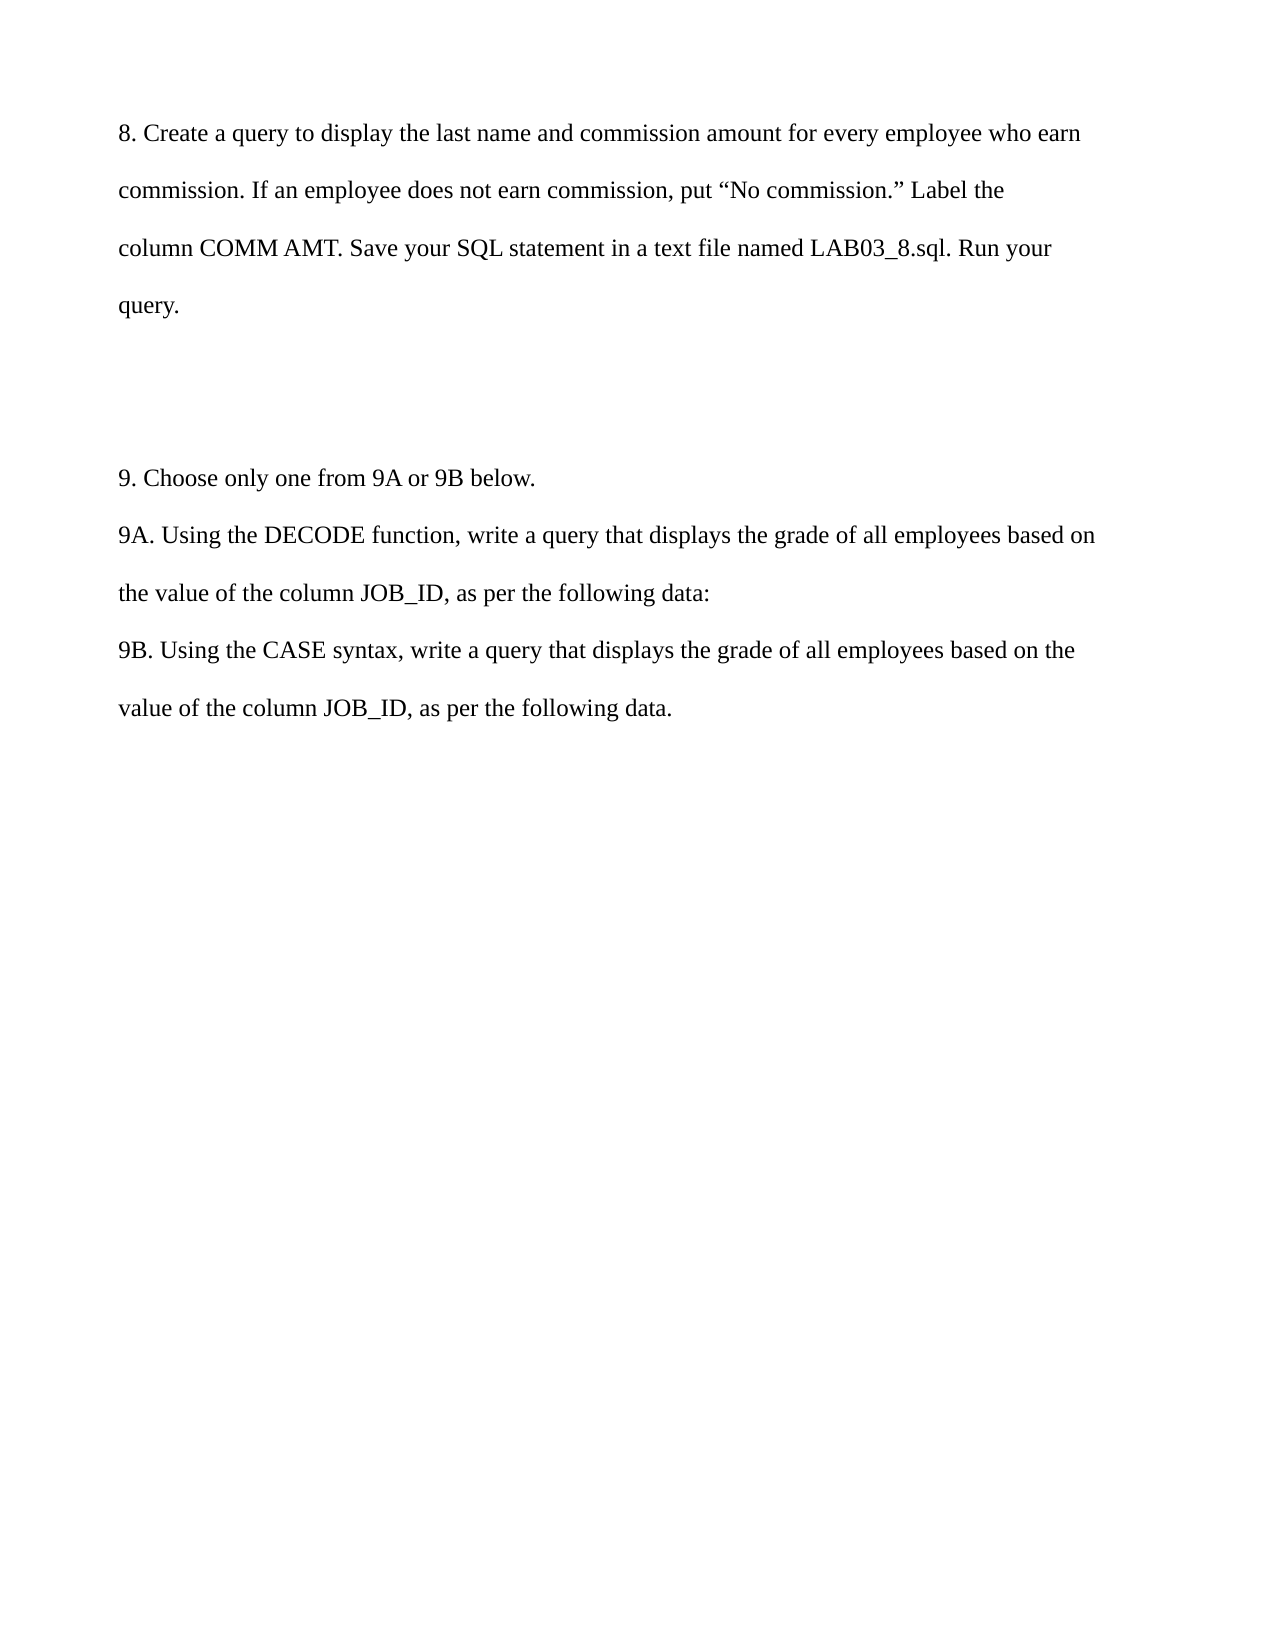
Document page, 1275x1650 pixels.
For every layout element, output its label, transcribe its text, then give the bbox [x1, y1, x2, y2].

text 8. Create a query to display the last name and commission amount for every employee who earn [118, 118, 1157, 147]
text 9B. Using the CASE syntax, write a query that displays the grade of all employees based on the [118, 636, 1157, 664]
text 9. Choose only one from 9A or 9B below. [118, 463, 1157, 492]
text query. [118, 291, 1157, 319]
text value of the column JOB_ID, as per the following data. [118, 693, 1157, 722]
text commission. If an employee does not earn commission, put “No commission.” Label the [118, 176, 1157, 204]
text column COMM AMT. Save your SQL statement in a text file named LAB03_8.sql. Run your [118, 233, 1157, 262]
text the value of the column JOB_ID, as per the following data: [118, 578, 1157, 607]
text 9A. Using the DECODE function, write a query that displays the grade of all employees based on [118, 521, 1157, 549]
